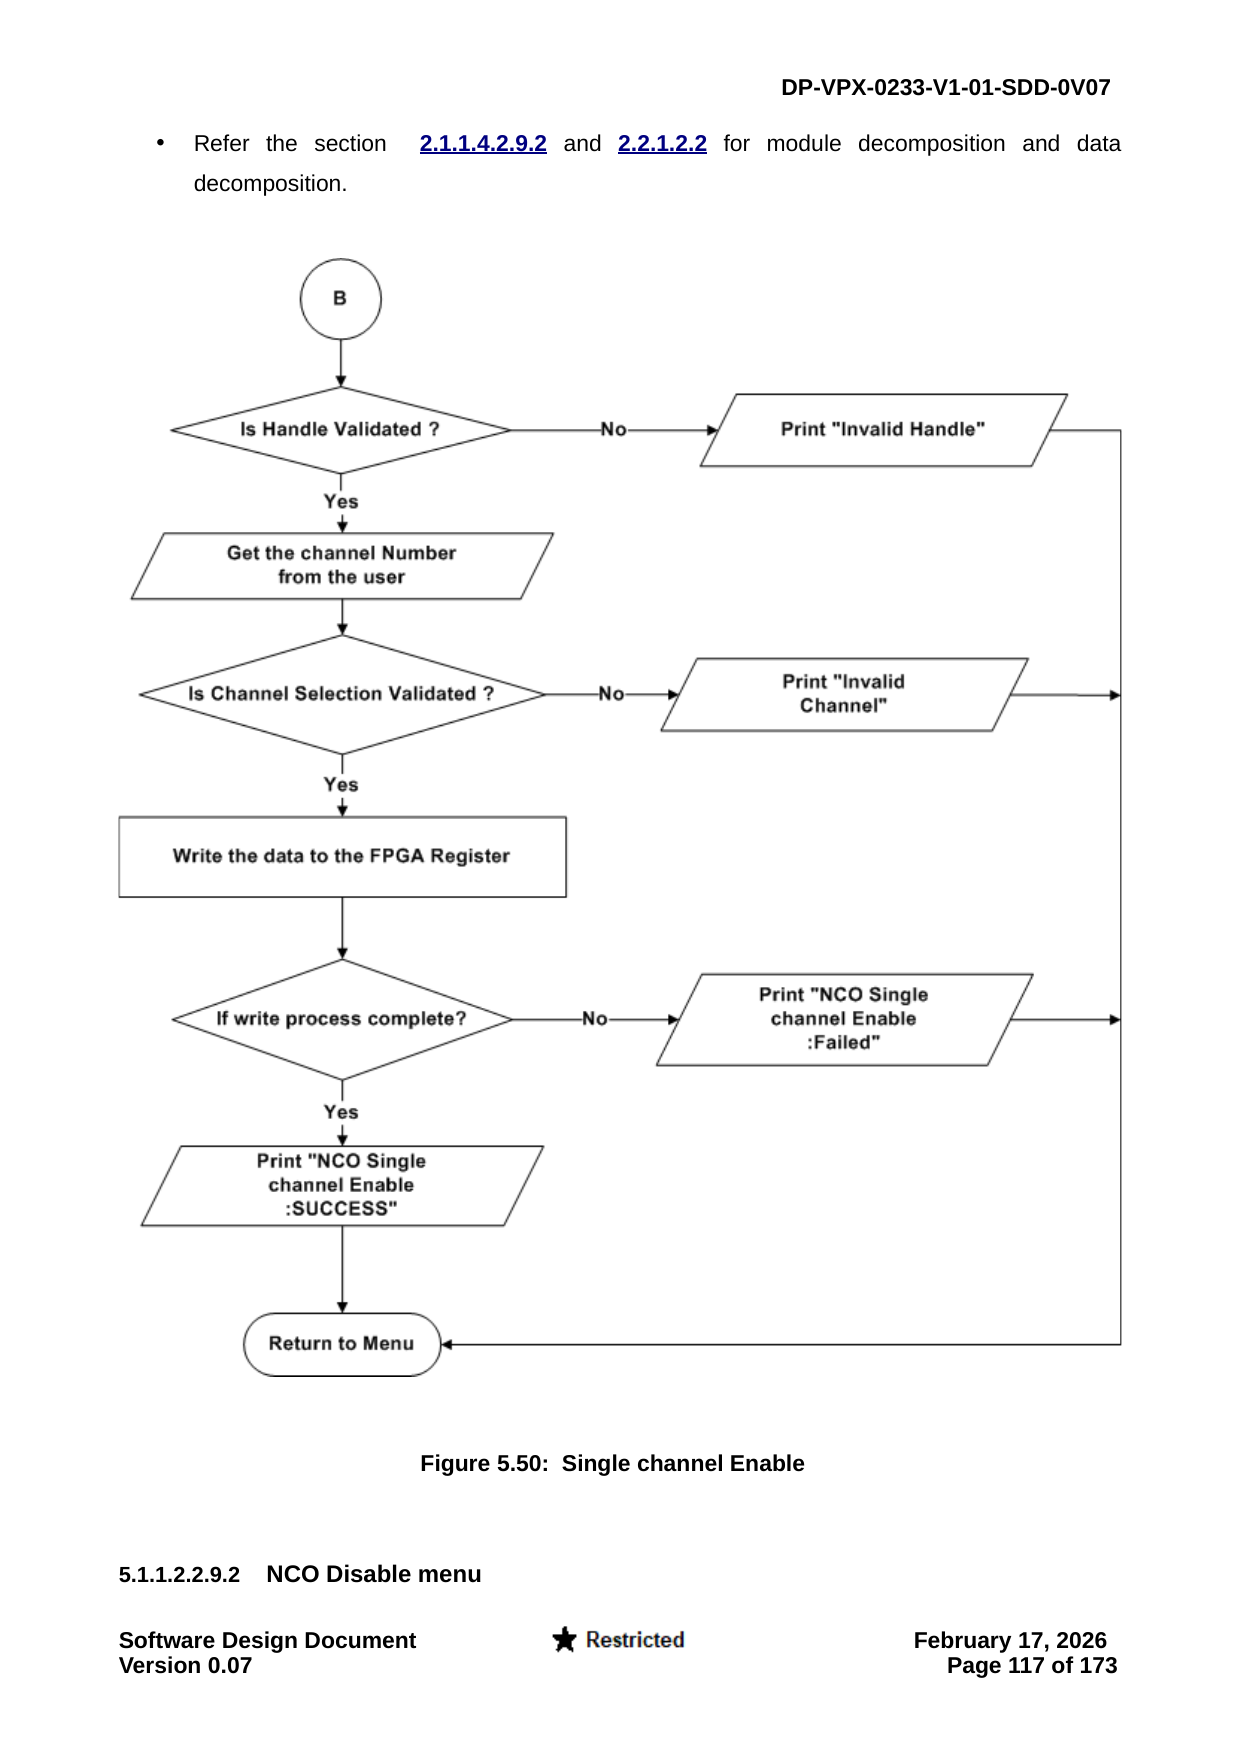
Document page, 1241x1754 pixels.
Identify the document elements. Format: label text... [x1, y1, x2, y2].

text Figure 5.50: Single channel Enable [118, 1452, 1122, 1477]
picture [118, 258, 1122, 1377]
picture [542, 1617, 698, 1662]
subtitle NCO Disable menu [118, 1564, 1122, 1587]
list Refer the section 2.1.1.4.2.9.2 and 2.2.1.2.2 for module decomposition and data decomposition. [156, 129, 1122, 196]
